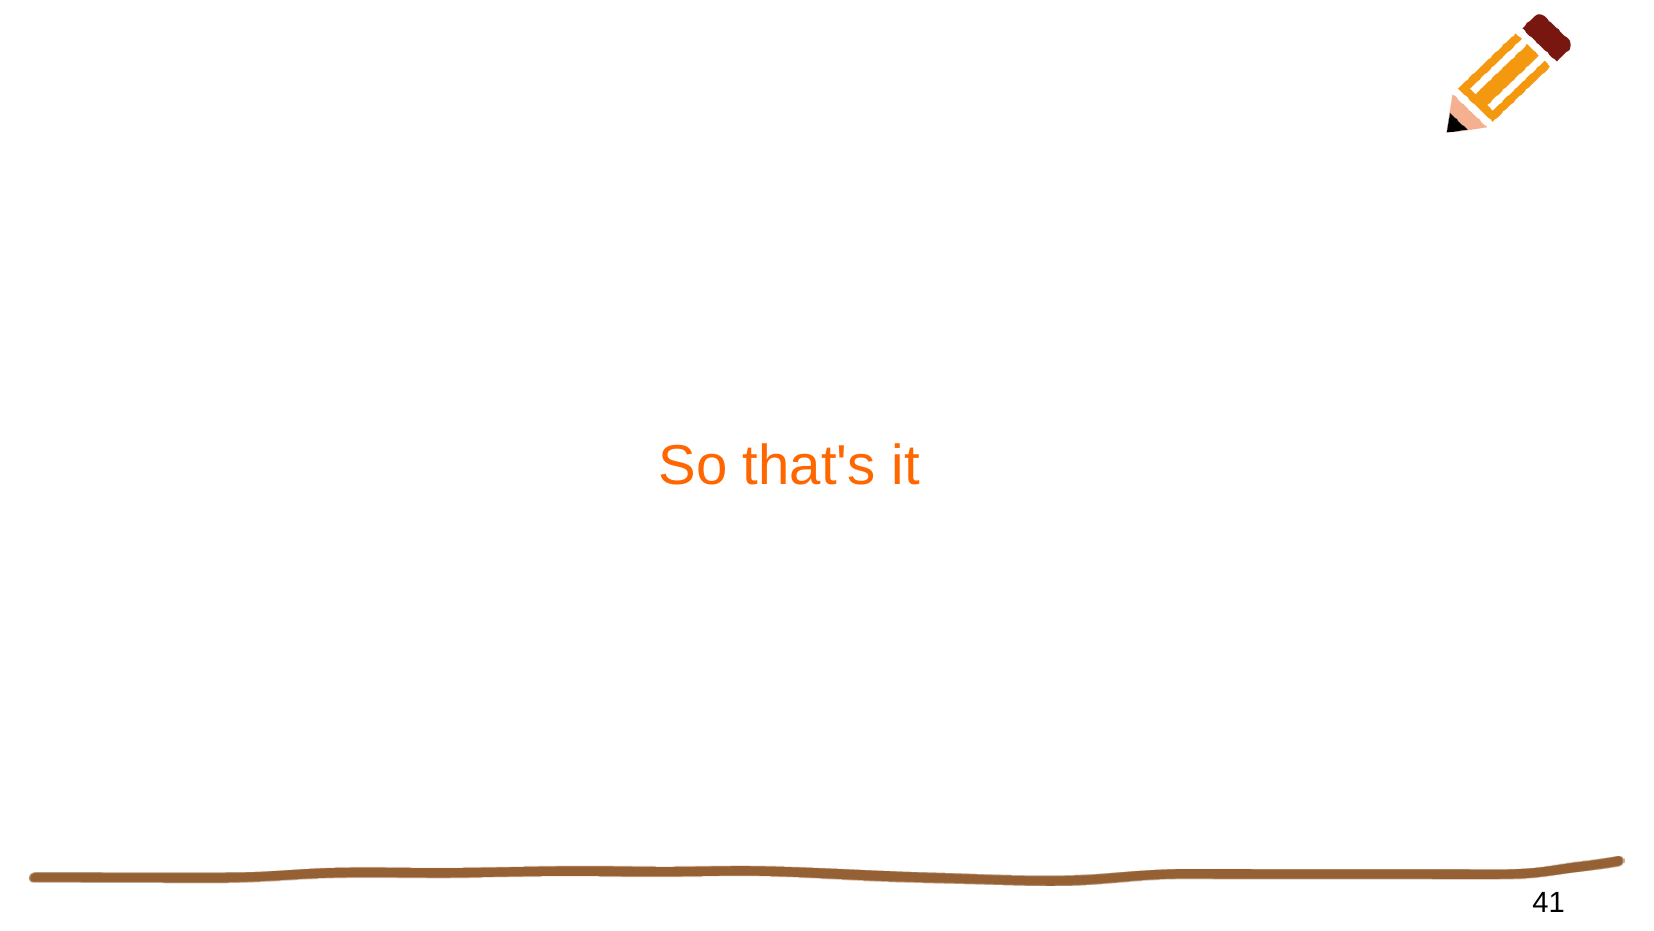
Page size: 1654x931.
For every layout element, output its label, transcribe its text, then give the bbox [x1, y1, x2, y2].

title So that's it [118, 413, 1477, 517]
picture [1446, 14, 1571, 133]
picture [29, 856, 1625, 886]
